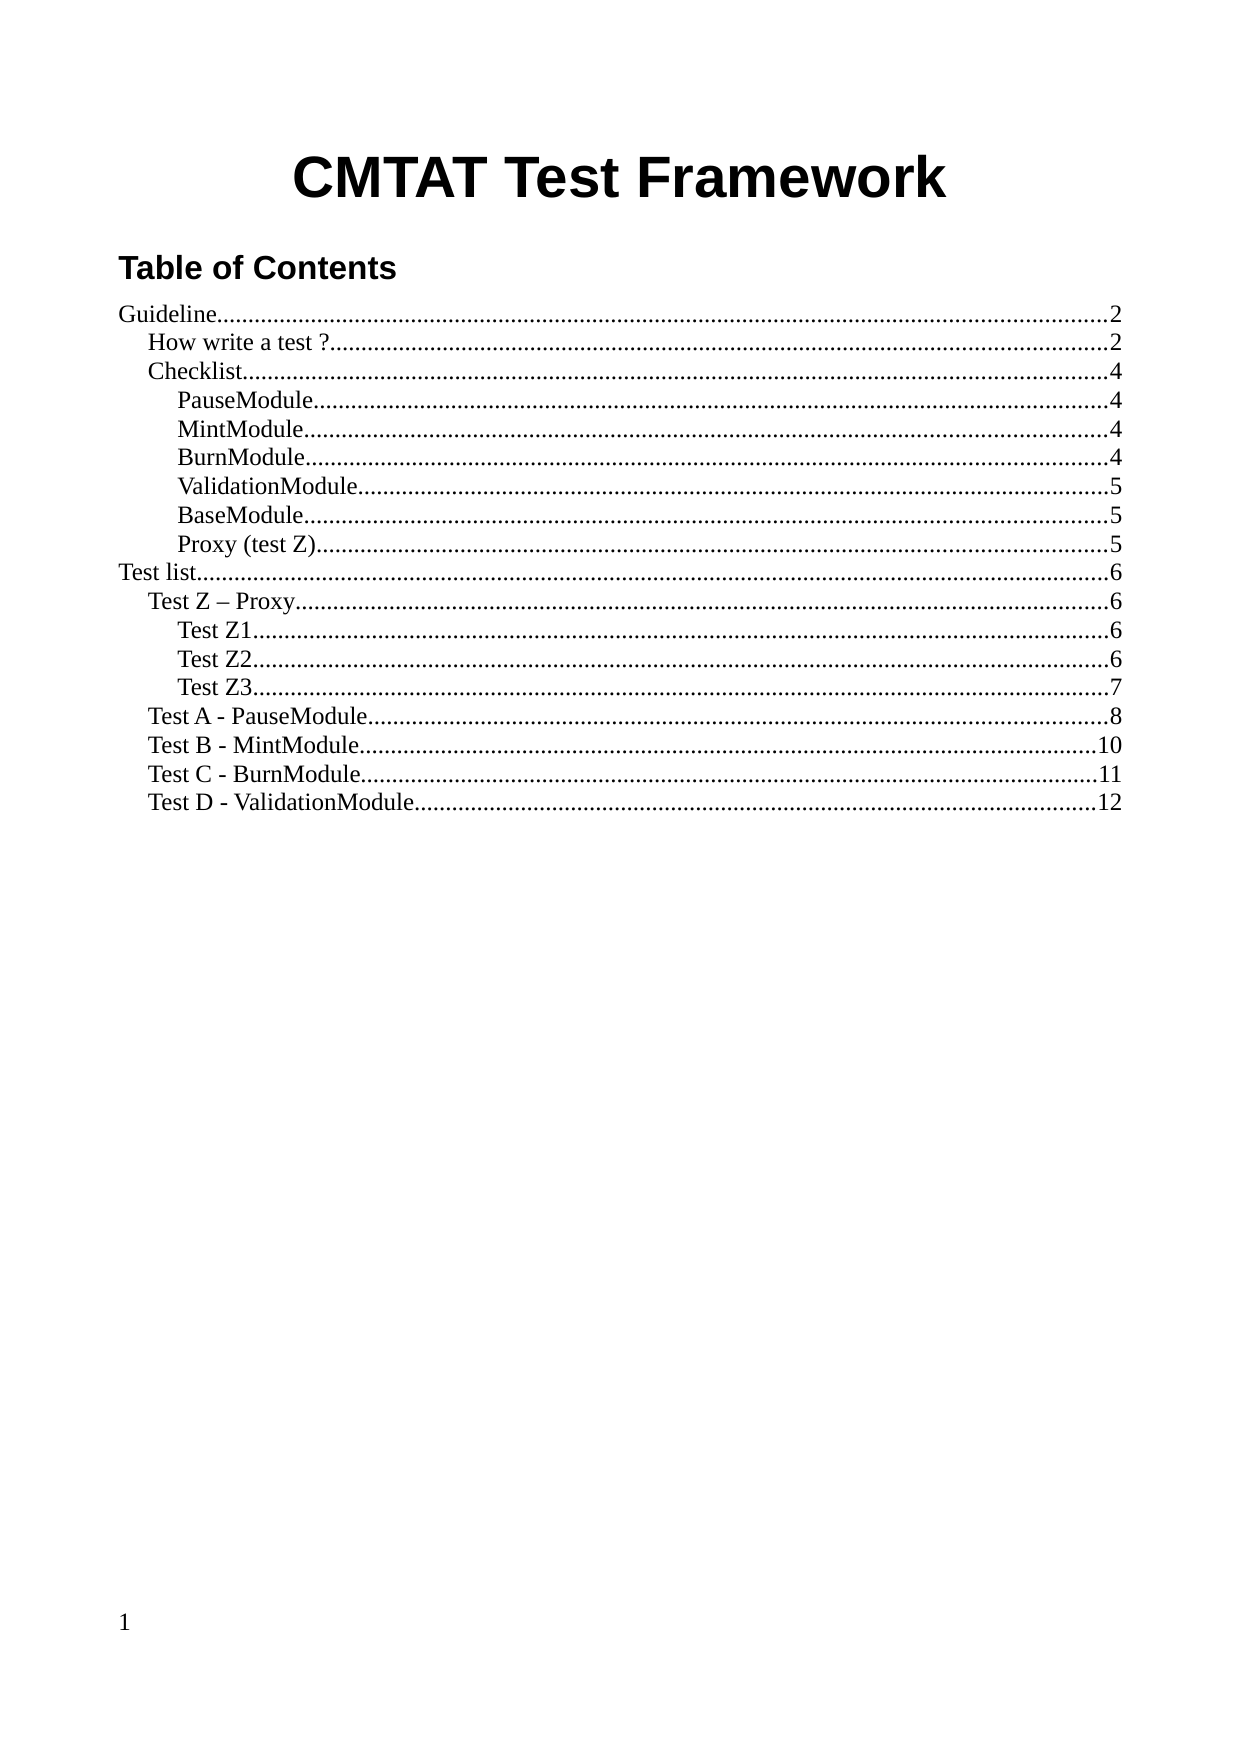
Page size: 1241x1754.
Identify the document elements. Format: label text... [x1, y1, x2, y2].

text Test B - MintModule 10 [148, 730, 1122, 759]
text Guideline 2 [118, 299, 1122, 327]
text Test A - PauseModule 8 [148, 701, 1122, 730]
text MintModule 4 [177, 414, 1122, 442]
text BurnModule 4 [177, 442, 1122, 471]
text Proxy (test Z) 5 [177, 529, 1122, 557]
text ValidationModule 5 [177, 471, 1122, 500]
text Checklist 4 [148, 356, 1122, 385]
text Test list 6 [118, 557, 1122, 586]
text Test Z2 6 [177, 644, 1122, 672]
text PauseModule 4 [177, 385, 1122, 414]
subtitle Table of Contents [118, 248, 1122, 286]
text Test Z – Proxy 6 [148, 586, 1122, 615]
text Test Z1 6 [177, 615, 1122, 644]
text Test C - BurnModule 11 [148, 759, 1122, 787]
text Test D - ValidationModule 12 [148, 787, 1122, 816]
text How write a test ? 2 [148, 327, 1122, 356]
title CMTAT Test Framework [118, 143, 1122, 210]
text BaseModule 5 [177, 500, 1122, 529]
text Test Z3 7 [177, 672, 1122, 701]
